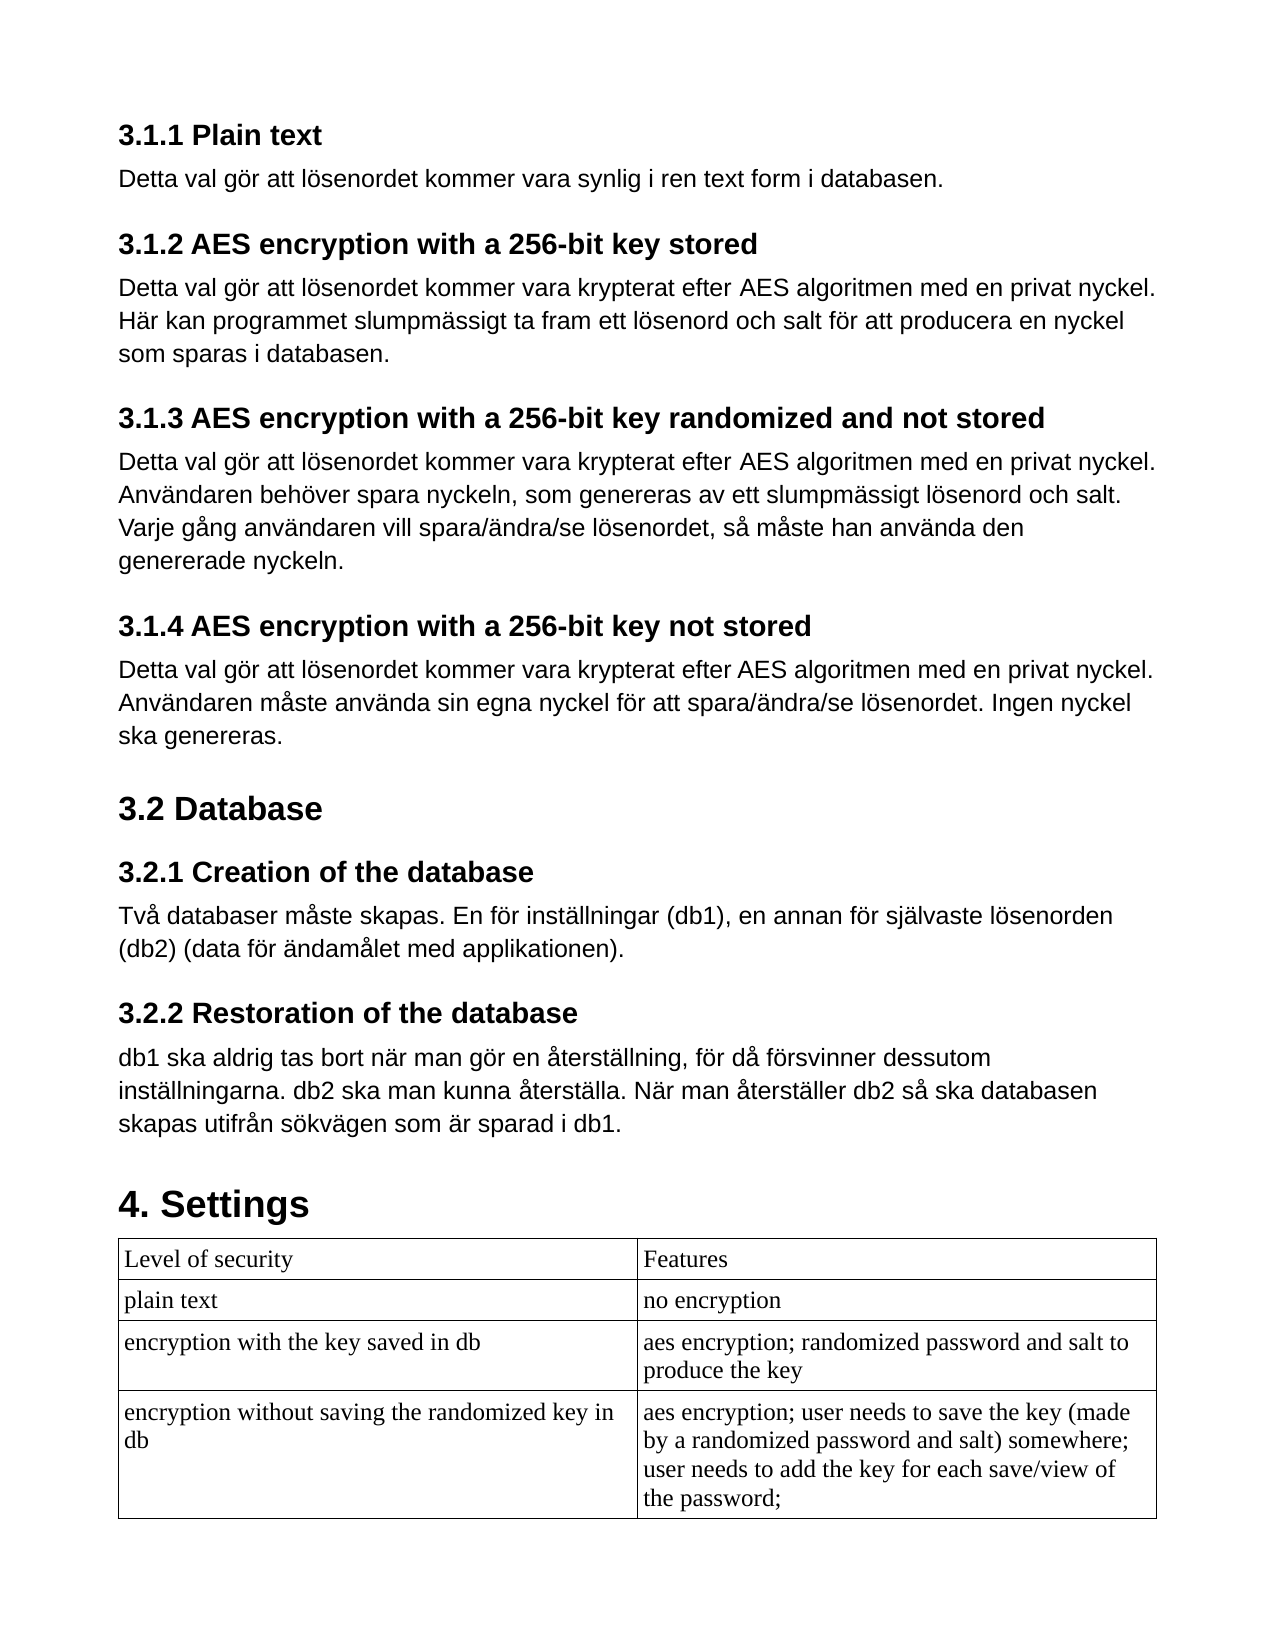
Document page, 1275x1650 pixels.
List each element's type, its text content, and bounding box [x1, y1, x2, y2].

text Två databaser måste skapas. En för inställningar (db1), en annan för självaste lösenorden (db2) (data för ändamålet med applikationen). [118, 901, 1157, 963]
text Detta val gör att lösenordet kommer vara synlig i ren text form i databasen. [118, 164, 1157, 193]
text Detta val gör att lösenordet kommer vara krypterat efter AES algoritmen med en privat nyckel. Användaren måste använda sin egna nyckel för att spara/ändra/se lösenordet. Ingen nyckel ska genereras. [118, 655, 1157, 749]
subtitle 3.2.2 Restoration of the database [118, 996, 1157, 1030]
text Detta val gör att lösenordet kommer vara krypterat efter AES algoritmen med en privat nyckel. Användaren behöver spara nyckeln, som genereras av ett slumpmässigt lösenord och salt. Varje gång användaren vill spara/ändra/se lösenordet, så måste han använda den genererade nyckeln. [118, 447, 1157, 575]
table_header Features [638, 1239, 1156, 1279]
subtitle 3.1.2 AES encryption with a 256-bit key stored [118, 227, 1157, 260]
subtitle 3.1.1 Plain text [118, 118, 1157, 152]
table_cell encryption without saving the randomized key in db [119, 1391, 637, 1517]
text Detta val gör att lösenordet kommer vara krypterat efter AES algoritmen med en privat nyckel. Här kan programmet slumpmässigt ta fram ett lösenord och salt för att producera en nyckel som sparas i databasen. [118, 273, 1157, 368]
subtitle 3.1.3 AES encryption with a 256-bit key randomized and not stored [118, 401, 1157, 435]
subtitle 3.2 Database [118, 789, 1157, 828]
table_cell plain text [119, 1280, 637, 1320]
table_header Level of security [119, 1239, 637, 1279]
table_cell aes encryption; randomized password and salt to produce the key [638, 1321, 1156, 1390]
table_cell encryption with the key saved in db [119, 1321, 637, 1390]
table_cell aes encryption; user needs to save the key (made by a randomized password and salt) somewhere; user needs to add the key for each save/view of the password; [638, 1391, 1156, 1517]
subtitle 3.1.4 AES encryption with a 256-bit key not stored [118, 608, 1157, 642]
text db1 ska aldrig tas bort när man gör en återställning, för då försvinner dessutom inställningarna. db2 ska man kunna återställa. När man återställer db2 så ska databasen skapas utifrån sökvägen som är sparad i db1. [118, 1043, 1157, 1137]
subtitle 3.2.1 Creation of the database [118, 855, 1157, 889]
table_cell no encryption [638, 1280, 1156, 1320]
subtitle 4. Settings [118, 1181, 1157, 1225]
